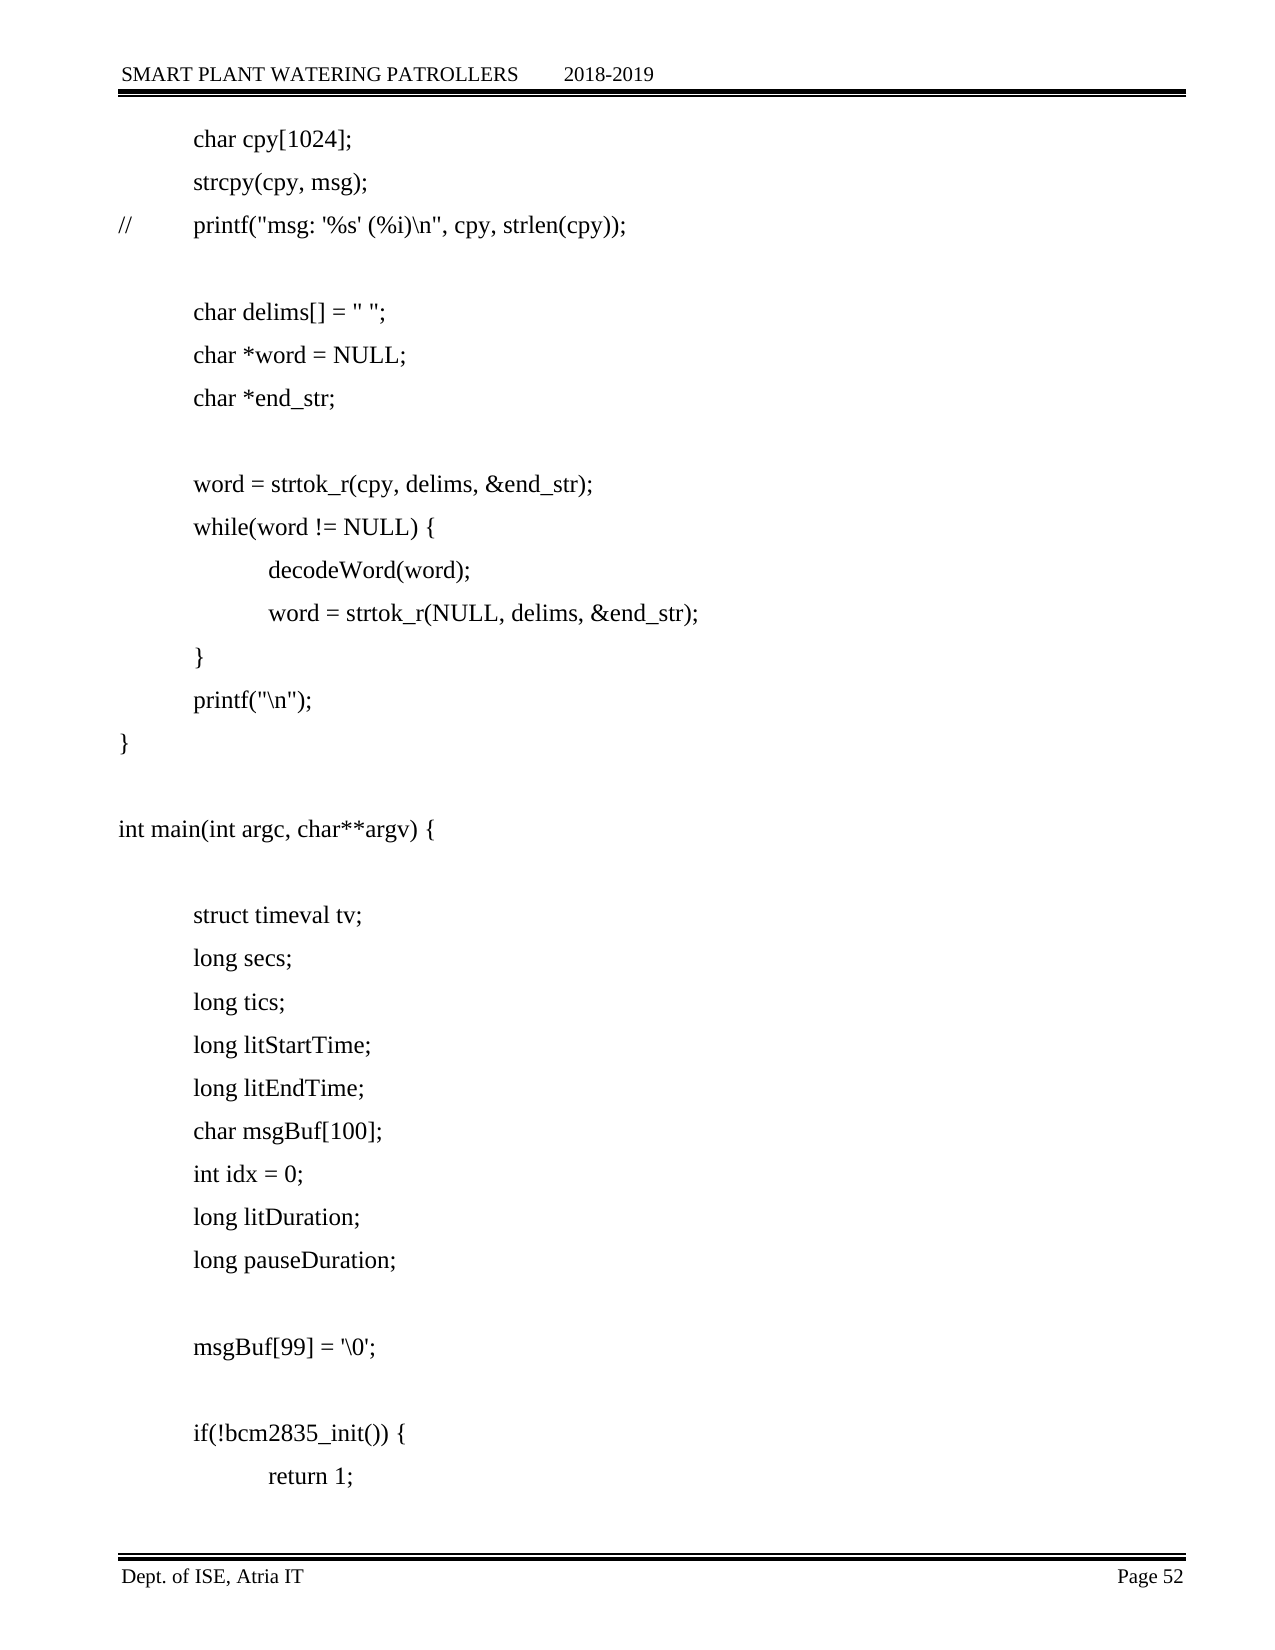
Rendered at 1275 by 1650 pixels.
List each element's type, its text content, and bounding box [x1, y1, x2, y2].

text long litStartTime; [118, 1030, 1186, 1058]
text while(word != NULL) { [118, 512, 1186, 541]
text long tics; [118, 987, 1186, 1015]
text word = strtok_r(NULL, delims, &end_str); [118, 598, 1186, 627]
text if(!bcm2835_init()) { [118, 1418, 1186, 1447]
text int idx = 0; [118, 1159, 1186, 1188]
text long litDuration; [118, 1202, 1186, 1231]
text decodeWord(word); [118, 555, 1186, 584]
text msgBuf[99] = '\0'; [118, 1332, 1186, 1360]
text long secs; [118, 943, 1186, 972]
text char *word = NULL; [118, 340, 1186, 368]
text char *end_str; [118, 383, 1186, 412]
text // printf("msg: '%s' (%i)\n", cpy, strlen(cpy)); [118, 210, 1186, 239]
text char msgBuf[100]; [118, 1116, 1186, 1145]
text int main(int argc, char**argv) { [118, 814, 1186, 843]
text long litEndTime; [118, 1073, 1186, 1102]
text char cpy[1024]; [118, 124, 1186, 153]
text struct timeval tv; [118, 900, 1186, 929]
text strcpy(cpy, msg); [118, 167, 1186, 196]
text return 1; [118, 1461, 1186, 1490]
text } [118, 728, 1186, 757]
text } [118, 642, 1186, 670]
text printf("\n"); [118, 685, 1186, 713]
text word = strtok_r(cpy, delims, &end_str); [118, 469, 1186, 498]
text char delims[] = " "; [118, 297, 1186, 325]
text long pauseDuration; [118, 1245, 1186, 1274]
